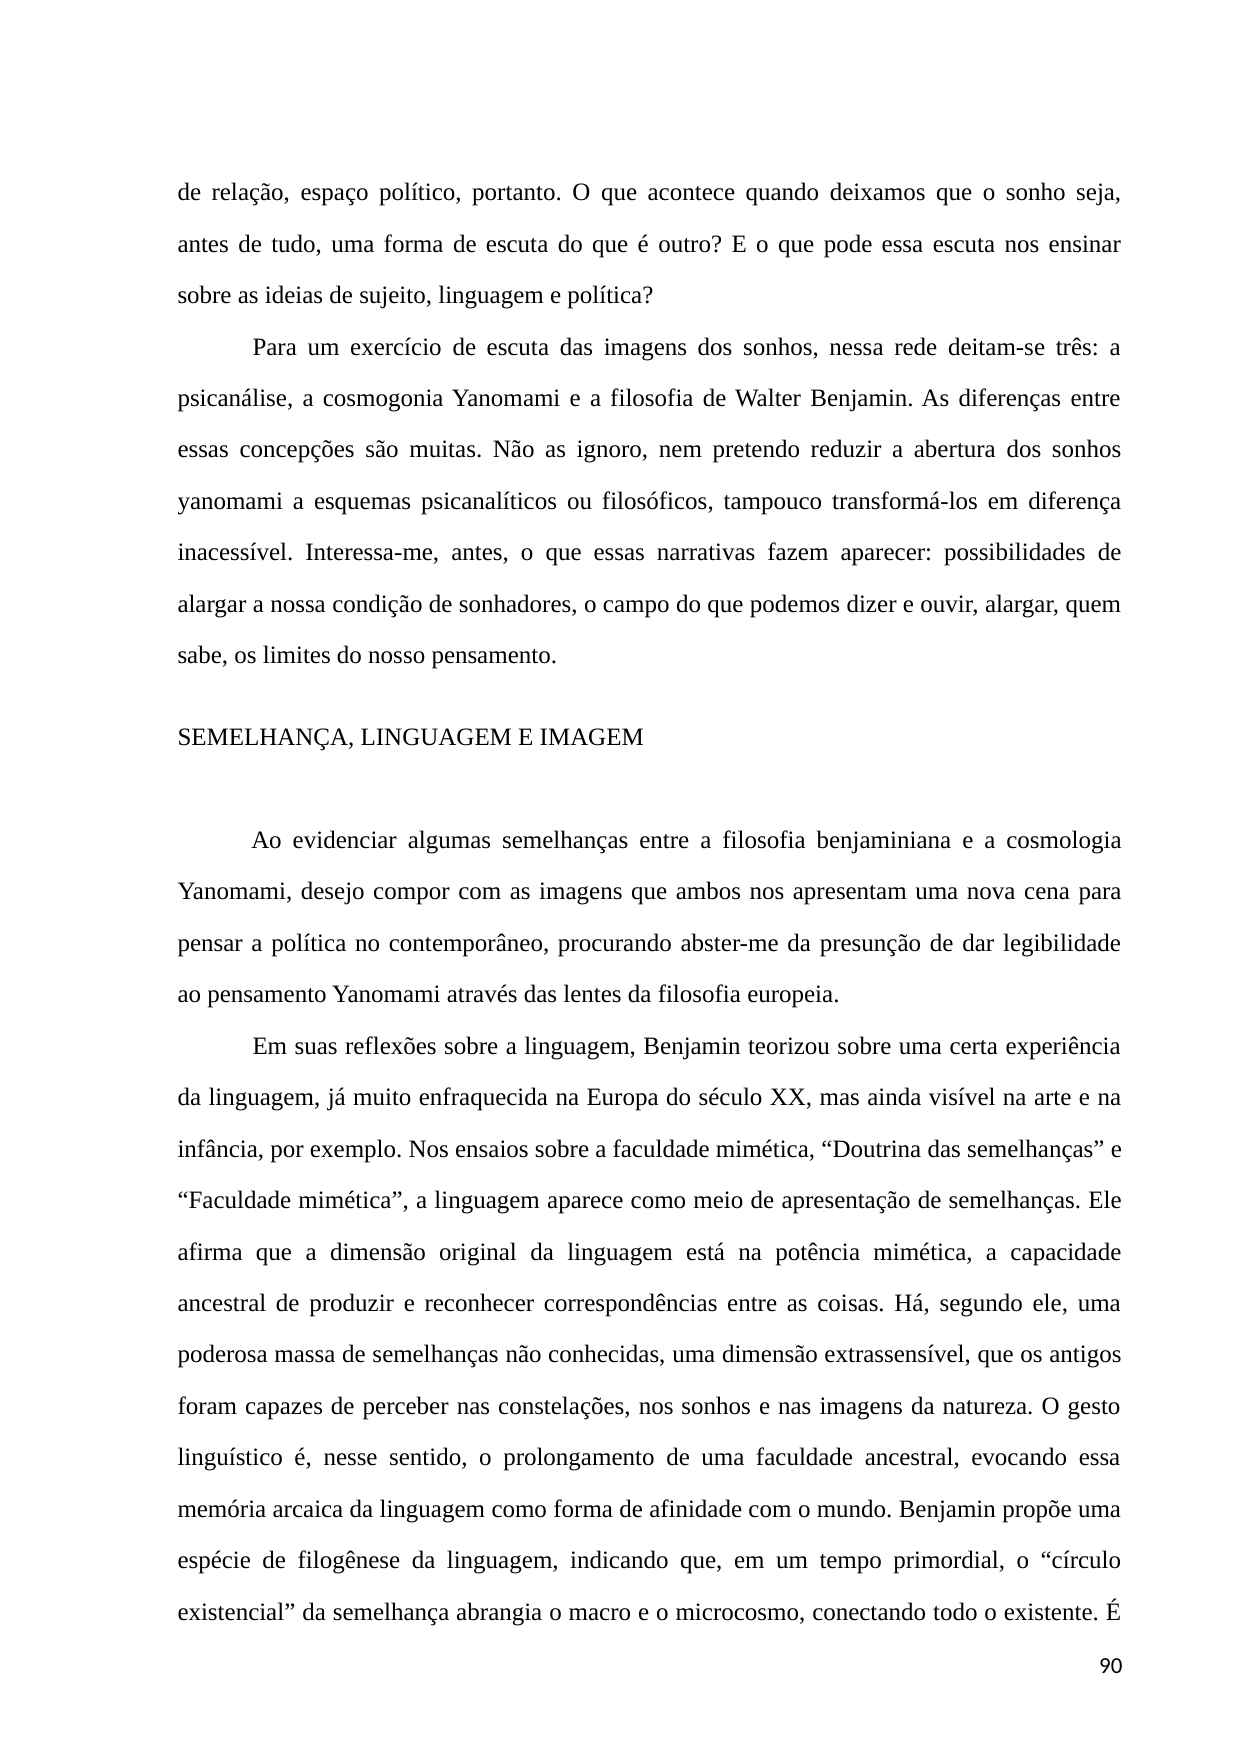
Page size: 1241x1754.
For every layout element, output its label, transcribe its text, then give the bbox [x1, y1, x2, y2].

text Ao evidenciar algumas semelhanças entre a filosofia benjaminiana e a cosmologia Yanomami, desejo compor com as imagens que ambos nos apresentam uma nova cena para pensar a política no contemporâneo, procurando abster-me da presunção de dar legibilidade ao pensamento Yanomami através das lentes da filosofia europeia. [177, 773, 1122, 1008]
text Em suas reflexões sobre a linguagem, Benjamin teorizou sobre uma certa experiência da linguagem, já muito enfraquecida na Europa do século XX, mas ainda visível na arte e na infância, por exemplo. Nos ensaios sobre a faculdade mimética, “Doutrina das semelhanças” e “Faculdade mimética”, a linguagem aparece como meio de apresentação de semelhanças. Ele afirma que a dimensão original da linguagem está na potência mimética, a capacidade ancestral de produzir e reconhecer correspondências entre as coisas. Há, segundo ele, uma poderosa massa de semelhanças não conhecidas, uma dimensão extrassensível, que os antigos foram capazes de perceber nas constelações, nos sonhos e nas imagens da natureza. O gesto linguístico é, nesse sentido, o prolongamento de uma faculdade ancestral, evocando essa memória arcaica da linguagem como forma de afinidade com o mundo. Benjamin propõe uma espécie de filogênese da linguagem, indicando que, em um tempo primordial, o “círculo existencial” da semelhança abrangia o macro e o microcosmo, conectando todo o existente. É [177, 1031, 1122, 1626]
text de relação, espaço político, portanto. O que acontece quando deixamos que o sonho seja, antes de tudo, uma forma de escuta do que é outro? E o que pode essa escuta nos ensinar sobre as ideias de sujeito, linguagem e política? [177, 177, 1122, 309]
text SEMELHANÇA, LINGUAGEM E IMAGEM [177, 722, 1122, 751]
text Para um exercício de escuta das imagens dos sonhos, nessa rede deitam-se três: a psicanálise, a cosmogonia Yanomami e a filosofia de Walter Benjamin. As diferenças entre essas concepções são muitas. Não as ignoro, nem pretendo reduzir a abertura dos sonhos yanomami a esquemas psicanalíticos ou filosóficos, tampouco transformá-los em diferença inacessível. Interessa-me, antes, o que essas narrativas fazem aparecer: possibilidades de alargar a nossa condição de sonhadores, o campo do que podemos dizer e ouvir, alargar, quem sabe, os limites do nosso pensamento. [177, 332, 1122, 669]
